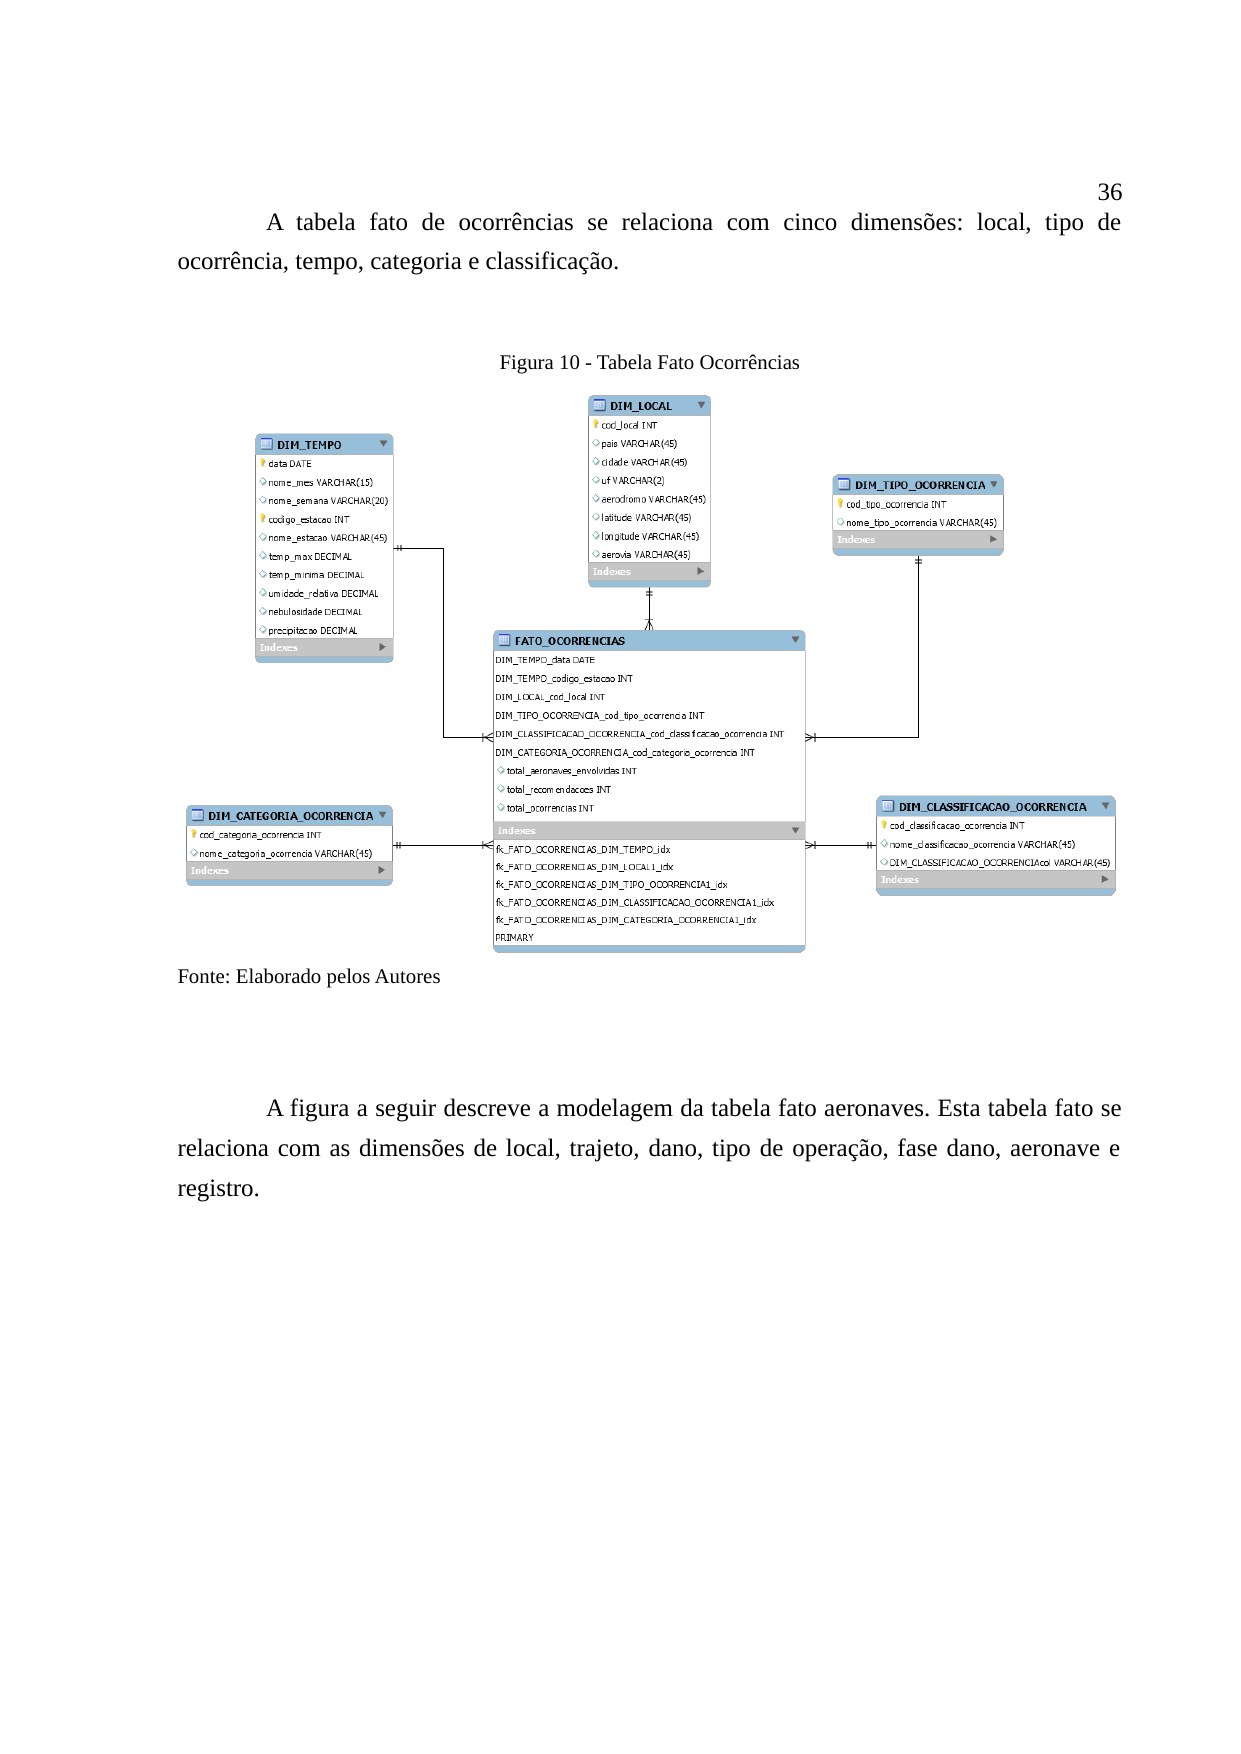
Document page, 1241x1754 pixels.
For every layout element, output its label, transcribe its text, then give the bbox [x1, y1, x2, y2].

text Fonte: Elaborado pelos Autores [177, 960, 1122, 988]
text Figura 10 - Tabela Fato Ocorrências [177, 350, 1122, 386]
text A tabela fato de ocorrências se relaciona com cinco dimensões: local, tipo de ocorrência, tempo, categoria e classificação. [177, 207, 1122, 275]
text A figura a seguir descreve a modelagem da tabela fato aeronaves. Esta tabela fato se relaciona com as dimensões de local, trajeto, dano, tipo de operação, fase dano, aeronave e registro. [177, 1093, 1122, 1201]
picture [177, 386, 1123, 960]
